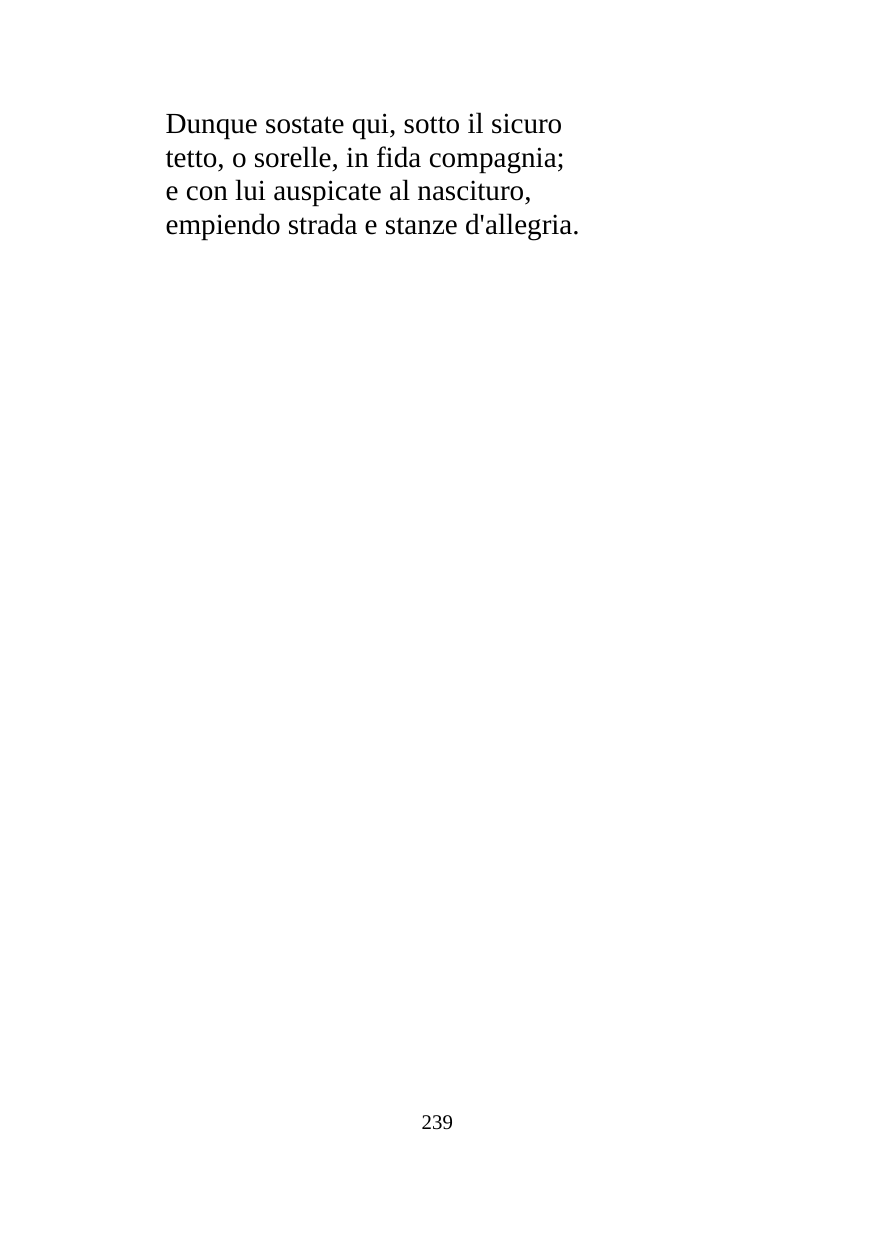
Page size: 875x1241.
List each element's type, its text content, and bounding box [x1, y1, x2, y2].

text Dunque sostate qui, sotto il sicuro tetto, o sorelle, in fida compagnia; e con lui auspicate al nascituro, empiendo strada e stanze d'allegria. [165, 106, 768, 240]
